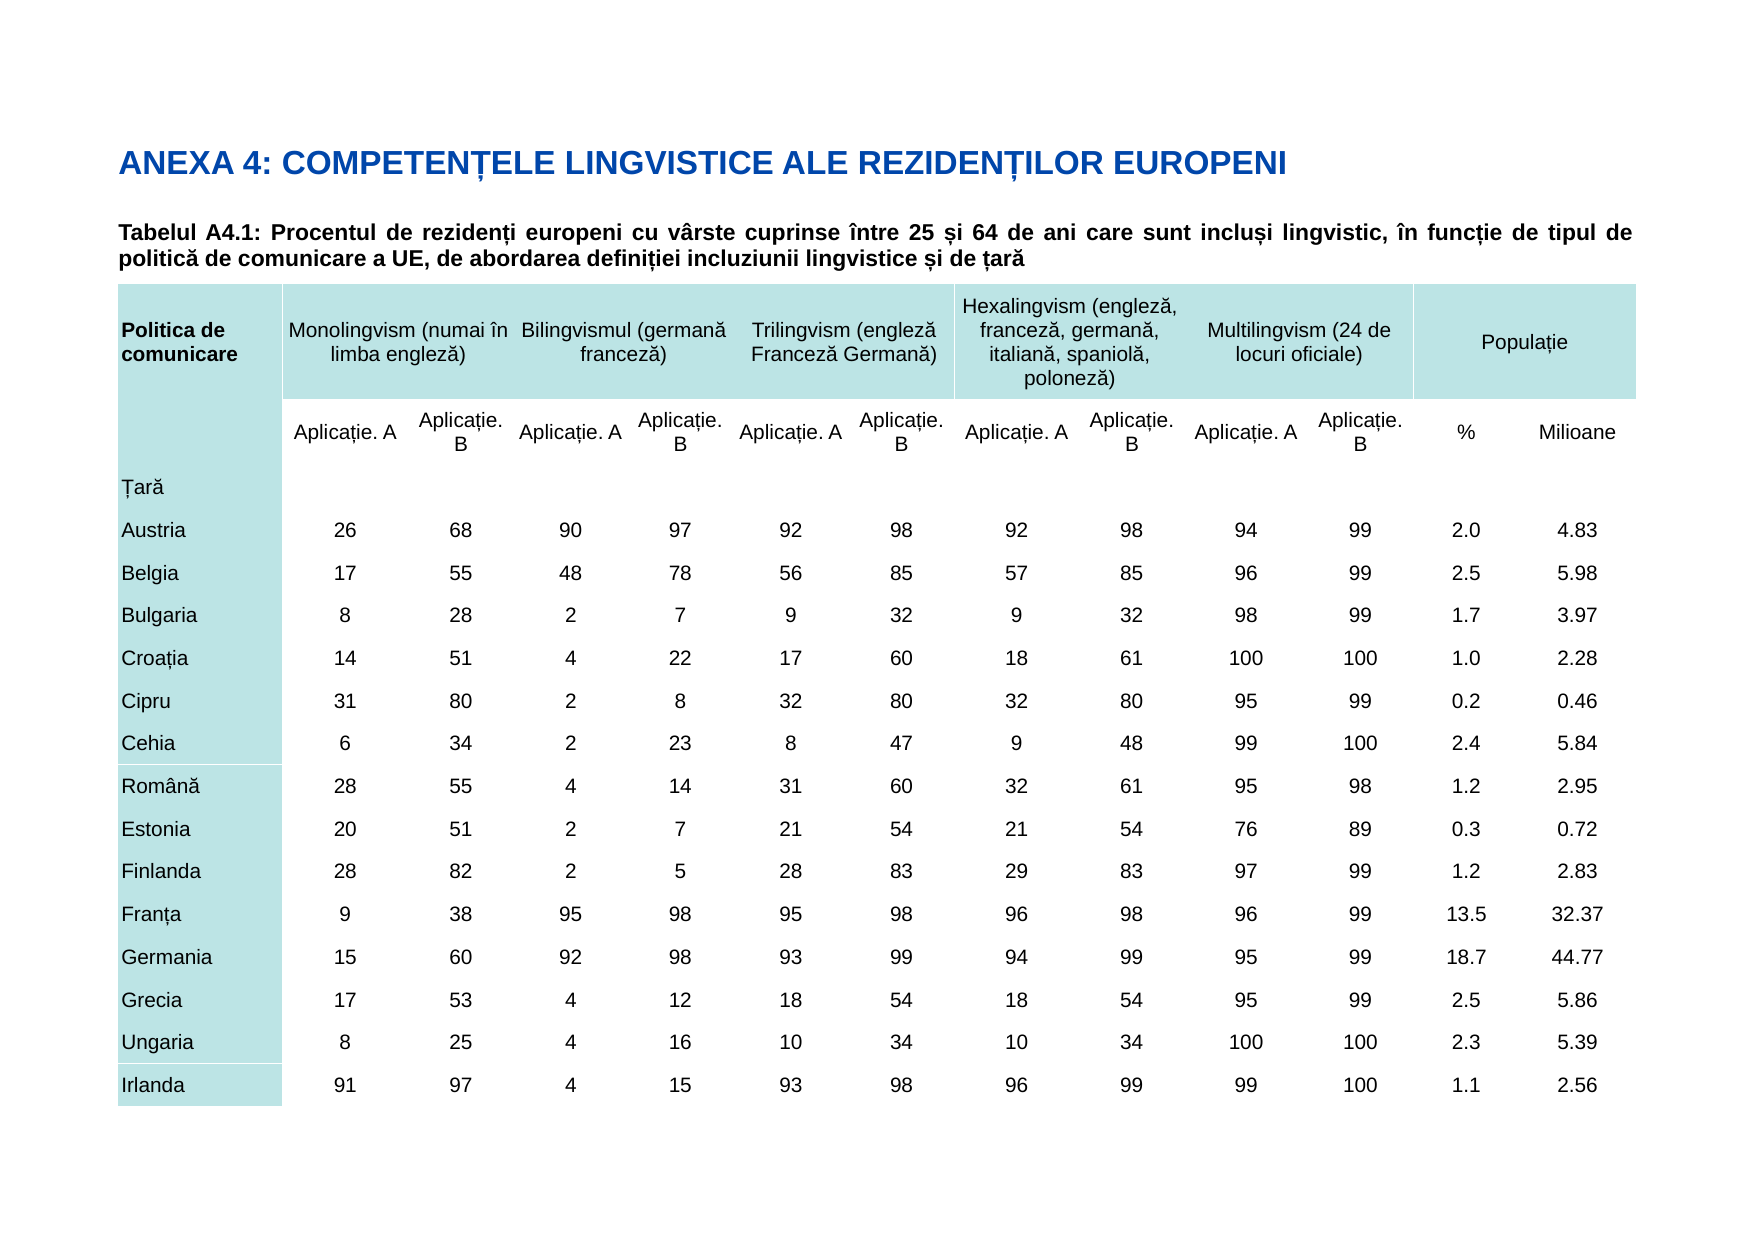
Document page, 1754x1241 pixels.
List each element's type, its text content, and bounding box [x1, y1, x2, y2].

table_cell [733, 466, 848, 508]
table_header Politica de comunicare [118, 284, 282, 399]
table_cell 99 [1307, 850, 1413, 893]
table_cell 47 [848, 722, 954, 764]
table_cell 2.4 [1414, 722, 1519, 764]
table_cell 55 [408, 765, 514, 807]
table_cell 13.5 [1414, 893, 1519, 935]
table_cell [118, 399, 282, 466]
table_cell 8 [283, 594, 407, 636]
table_cell 17 [283, 978, 407, 1021]
table_cell 54 [1078, 978, 1185, 1021]
table_cell 31 [733, 765, 848, 807]
table_cell 1.2 [1414, 765, 1519, 807]
table_cell 99 [1307, 935, 1413, 978]
table_cell 2.95 [1519, 765, 1636, 807]
table_cell 4 [514, 636, 627, 679]
table_cell Austria [118, 508, 282, 551]
table_cell Aplicație. A [733, 399, 848, 466]
table_cell 21 [733, 807, 848, 850]
table_cell 92 [955, 508, 1078, 551]
table_cell 2.3 [1414, 1021, 1519, 1063]
table_cell 9 [283, 893, 407, 935]
table_cell 10 [733, 1021, 848, 1063]
table_cell 61 [1078, 765, 1185, 807]
table_cell 28 [283, 765, 407, 807]
table_cell 32 [733, 679, 848, 722]
table_cell 98 [1078, 893, 1185, 935]
table_cell Aplicație. B [1078, 399, 1185, 466]
table_cell 8 [627, 679, 733, 722]
table_cell Cehia [118, 722, 282, 764]
table_cell Bulgaria [118, 594, 282, 636]
table_cell 60 [848, 636, 954, 679]
table_cell 55 [408, 551, 514, 594]
table_cell 17 [283, 551, 407, 594]
table_cell 99 [1307, 679, 1413, 722]
table_cell 34 [848, 1021, 954, 1063]
table_header Multilingvism (24 de locuri oficiale) [1185, 284, 1413, 399]
table_cell 2.0 [1414, 508, 1519, 551]
table_cell 100 [1307, 1064, 1413, 1106]
table_cell Irlanda [118, 1064, 282, 1106]
table_cell 99 [1185, 1064, 1307, 1106]
table_cell 15 [283, 935, 407, 978]
table_cell 56 [733, 551, 848, 594]
table_cell Cipru [118, 679, 282, 722]
table_cell 18 [733, 978, 848, 1021]
table_cell 14 [283, 636, 407, 679]
table_cell 48 [1078, 722, 1185, 764]
table_cell 91 [283, 1064, 407, 1106]
table_cell [1519, 466, 1636, 508]
table_cell 95 [733, 893, 848, 935]
table_cell 48 [514, 551, 627, 594]
table_cell 10 [955, 1021, 1078, 1063]
table_cell 98 [848, 893, 954, 935]
table_cell 53 [408, 978, 514, 1021]
table_cell 9 [955, 722, 1078, 764]
table_cell 51 [408, 807, 514, 850]
table_cell 5.39 [1519, 1021, 1636, 1063]
table_cell Grecia [118, 978, 282, 1021]
table_cell 2.28 [1519, 636, 1636, 679]
table_cell 100 [1185, 1021, 1307, 1063]
table_cell 93 [733, 935, 848, 978]
table_cell [408, 466, 514, 508]
table_cell 44.77 [1519, 935, 1636, 978]
table_cell [848, 466, 954, 508]
table_cell 28 [283, 850, 407, 893]
table_cell [1307, 466, 1413, 508]
table_cell Țară [118, 466, 282, 508]
table_cell 99 [1185, 722, 1307, 764]
table_cell 16 [627, 1021, 733, 1063]
table_cell 99 [1307, 551, 1413, 594]
table_cell 68 [408, 508, 514, 551]
table_cell 7 [627, 594, 733, 636]
table_cell 28 [733, 850, 848, 893]
table_cell 1.7 [1414, 594, 1519, 636]
table_cell 99 [1307, 893, 1413, 935]
table_cell 7 [627, 807, 733, 850]
table_cell [1414, 466, 1519, 508]
table_cell Aplicație. B [1307, 399, 1413, 466]
table_cell 78 [627, 551, 733, 594]
table_cell 2.83 [1519, 850, 1636, 893]
table_cell [1078, 466, 1185, 508]
table_cell 26 [283, 508, 407, 551]
table_cell Finlanda [118, 850, 282, 893]
table_cell 99 [1078, 1064, 1185, 1106]
table_cell 82 [408, 850, 514, 893]
table_cell 100 [1185, 636, 1307, 679]
table_cell 98 [627, 893, 733, 935]
table_cell 0.2 [1414, 679, 1519, 722]
table_cell 100 [1307, 636, 1413, 679]
table_cell 23 [627, 722, 733, 764]
table_cell 93 [733, 1064, 848, 1106]
table_cell 5 [627, 850, 733, 893]
table_cell [955, 466, 1078, 508]
table_cell 60 [848, 765, 954, 807]
table_cell 95 [1185, 935, 1307, 978]
table_cell 57 [955, 551, 1078, 594]
table_cell 4 [514, 765, 627, 807]
table_cell 12 [627, 978, 733, 1021]
table_cell 85 [848, 551, 954, 594]
table_cell 5.98 [1519, 551, 1636, 594]
table_cell 2 [514, 679, 627, 722]
table_cell 1.0 [1414, 636, 1519, 679]
table_cell 92 [514, 935, 627, 978]
table_cell 60 [408, 935, 514, 978]
table_cell 38 [408, 893, 514, 935]
table_cell 28 [408, 594, 514, 636]
table_cell 15 [627, 1064, 733, 1106]
table_cell 29 [955, 850, 1078, 893]
table_cell Română [118, 765, 282, 807]
table_cell 51 [408, 636, 514, 679]
table_cell 0.72 [1519, 807, 1636, 850]
table_cell 9 [733, 594, 848, 636]
table_cell 34 [1078, 1021, 1185, 1063]
table_cell 17 [733, 636, 848, 679]
table_cell 54 [848, 807, 954, 850]
table_cell 31 [283, 679, 407, 722]
table_cell Belgia [118, 551, 282, 594]
table_cell 4 [514, 1064, 627, 1106]
table_header Monolingvism (numai în limba engleză) [283, 284, 514, 399]
table_cell 94 [955, 935, 1078, 978]
table_cell 90 [514, 508, 627, 551]
table_cell 32 [848, 594, 954, 636]
table_cell Aplicație. B [408, 399, 514, 466]
table_cell Aplicație. A [955, 399, 1078, 466]
table_cell Aplicație. A [514, 399, 627, 466]
table_cell 5.86 [1519, 978, 1636, 1021]
table_cell 2 [514, 807, 627, 850]
table_cell 96 [1185, 551, 1307, 594]
table_cell 2.5 [1414, 978, 1519, 1021]
table_cell Germania [118, 935, 282, 978]
table_cell Franța [118, 893, 282, 935]
table_cell 8 [283, 1021, 407, 1063]
table_cell 99 [1307, 508, 1413, 551]
table_cell 8 [733, 722, 848, 764]
table_cell 99 [1307, 594, 1413, 636]
table_cell % [1414, 399, 1519, 466]
table_cell 54 [848, 978, 954, 1021]
table_cell 32.37 [1519, 893, 1636, 935]
table_cell 32 [1078, 594, 1185, 636]
table_cell 25 [408, 1021, 514, 1063]
table_cell 5.84 [1519, 722, 1636, 764]
table_cell 2 [514, 722, 627, 764]
table_cell [1185, 466, 1307, 508]
table_cell Milioane [1519, 399, 1636, 466]
table_cell 83 [848, 850, 954, 893]
table_cell 14 [627, 765, 733, 807]
table_cell Aplicație. B [848, 399, 954, 466]
table_cell Croația [118, 636, 282, 679]
table_header Hexalingvism (engleză, franceză, germană, italiană, spaniolă, poloneză) [955, 284, 1185, 399]
table_cell 0.3 [1414, 807, 1519, 850]
table_cell 99 [848, 935, 954, 978]
table_cell 98 [848, 1064, 954, 1106]
table_cell 61 [1078, 636, 1185, 679]
table_header Populație [1414, 284, 1636, 399]
table_cell 97 [1185, 850, 1307, 893]
table_cell 98 [627, 935, 733, 978]
table_cell 54 [1078, 807, 1185, 850]
table_cell 21 [955, 807, 1078, 850]
table_cell 0.46 [1519, 679, 1636, 722]
table_cell 96 [955, 1064, 1078, 1106]
table_cell 97 [408, 1064, 514, 1106]
table_cell 1.1 [1414, 1064, 1519, 1106]
table_cell 4.83 [1519, 508, 1636, 551]
table_cell Aplicație. A [283, 399, 407, 466]
table_cell 97 [627, 508, 733, 551]
table_cell 2.56 [1519, 1064, 1636, 1106]
table_cell 18 [955, 636, 1078, 679]
table_cell 32 [955, 679, 1078, 722]
table_cell [627, 466, 733, 508]
table_cell 80 [1078, 679, 1185, 722]
table_cell [514, 466, 627, 508]
table_cell 100 [1307, 1021, 1413, 1063]
table_cell 95 [514, 893, 627, 935]
table_cell 100 [1307, 722, 1413, 764]
table_cell 9 [955, 594, 1078, 636]
table_cell 18.7 [1414, 935, 1519, 978]
table_cell Aplicație. A [1185, 399, 1307, 466]
table_cell Estonia [118, 807, 282, 850]
subtitle ANEXA 4: COMPETENȚELE LINGVISTICE ALE REZIDENȚILOR EUROPENI [118, 143, 1636, 182]
table_cell 85 [1078, 551, 1185, 594]
table_cell 95 [1185, 679, 1307, 722]
table_cell 2 [514, 594, 627, 636]
table_cell 80 [848, 679, 954, 722]
table_cell 18 [955, 978, 1078, 1021]
table_cell 95 [1185, 978, 1307, 1021]
table_cell 96 [1185, 893, 1307, 935]
table_cell 6 [283, 722, 407, 764]
table_cell 4 [514, 1021, 627, 1063]
table_cell 2 [514, 850, 627, 893]
table_cell 98 [1078, 508, 1185, 551]
table_cell 98 [1307, 765, 1413, 807]
table_cell 32 [955, 765, 1078, 807]
text Tabelul A4.1: Procentul de rezidenți europeni cu vârste cuprinse între 25 și 64 de ani care sunt incluși lingvistic, în funcție de tipul de politică de comunicare a UE, de abordarea definiției incluziunii lingvistice și de țară [118, 219, 1636, 272]
table_cell 2.5 [1414, 551, 1519, 594]
table_cell 94 [1185, 508, 1307, 551]
table_cell 22 [627, 636, 733, 679]
table_cell 3.97 [1519, 594, 1636, 636]
table_cell 92 [733, 508, 848, 551]
table_cell 89 [1307, 807, 1413, 850]
table_header Trilingvism (engleză Franceză Germană) [733, 284, 954, 399]
table_cell 95 [1185, 765, 1307, 807]
table_cell 1.2 [1414, 850, 1519, 893]
table_cell 98 [1185, 594, 1307, 636]
table_cell [283, 466, 407, 508]
table_cell 20 [283, 807, 407, 850]
table_header Bilingvismul (germană franceză) [514, 284, 733, 399]
table_cell 76 [1185, 807, 1307, 850]
table_cell 98 [848, 508, 954, 551]
table_cell 80 [408, 679, 514, 722]
table_cell Aplicație. B [627, 399, 733, 466]
table_cell 34 [408, 722, 514, 764]
table_cell 99 [1307, 978, 1413, 1021]
table_cell 4 [514, 978, 627, 1021]
table_cell 99 [1078, 935, 1185, 978]
table_cell Ungaria [118, 1021, 282, 1063]
table_cell 83 [1078, 850, 1185, 893]
table_cell 96 [955, 893, 1078, 935]
